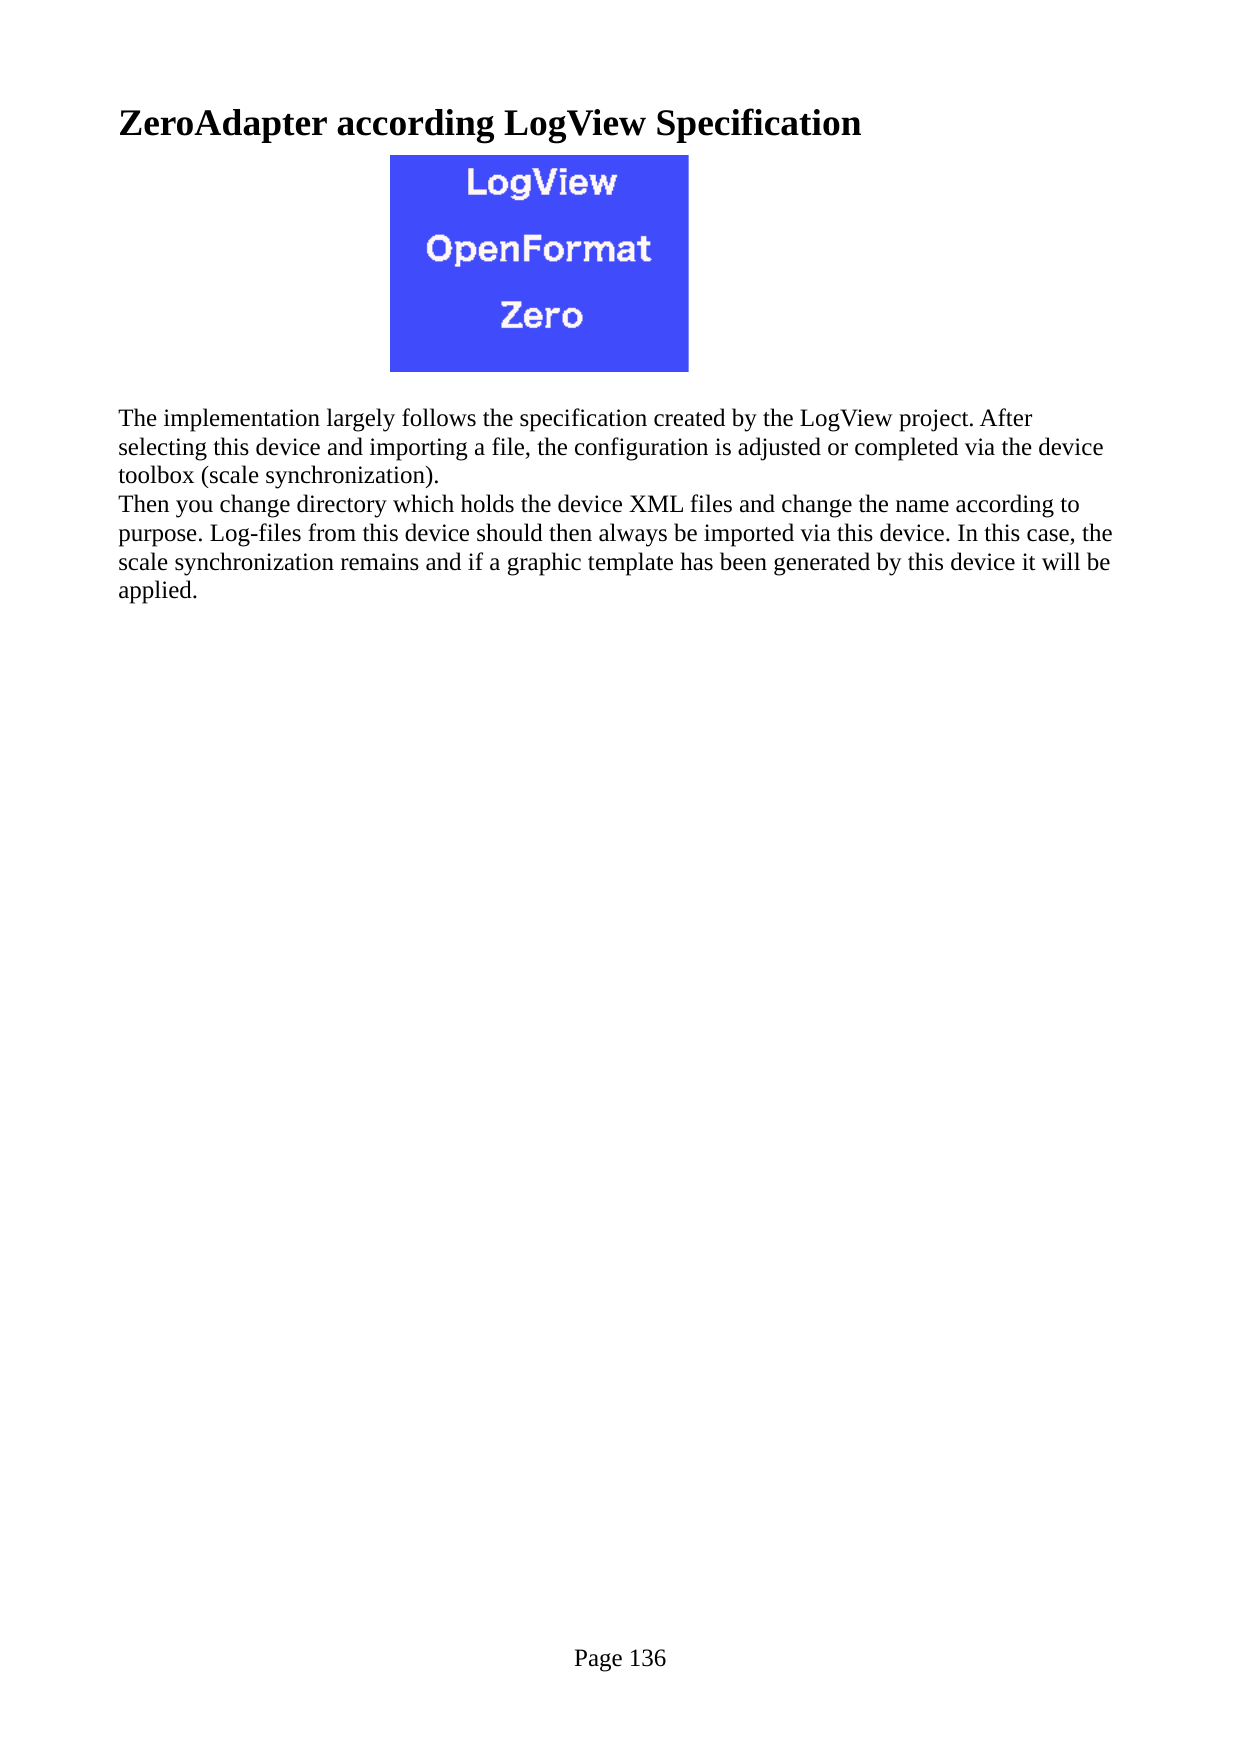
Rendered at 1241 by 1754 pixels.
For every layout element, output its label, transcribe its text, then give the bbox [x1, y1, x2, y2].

subtitle ZeroAdapter according LogView Specification [118, 100, 1122, 143]
text The implementation largely follows the specification created by the LogView project. After selecting this device and importing a file, the configuration is adjusted or completed via the device toolbox (scale synchronization). Then you change directory which holds the device XML files and change the name according to purpose. Log-files from this device should then always be imported via this device. In this case, the scale synchronization remains and if a graphic template has been generated by this device it will be applied. [118, 403, 1122, 604]
picture [390, 155, 689, 372]
